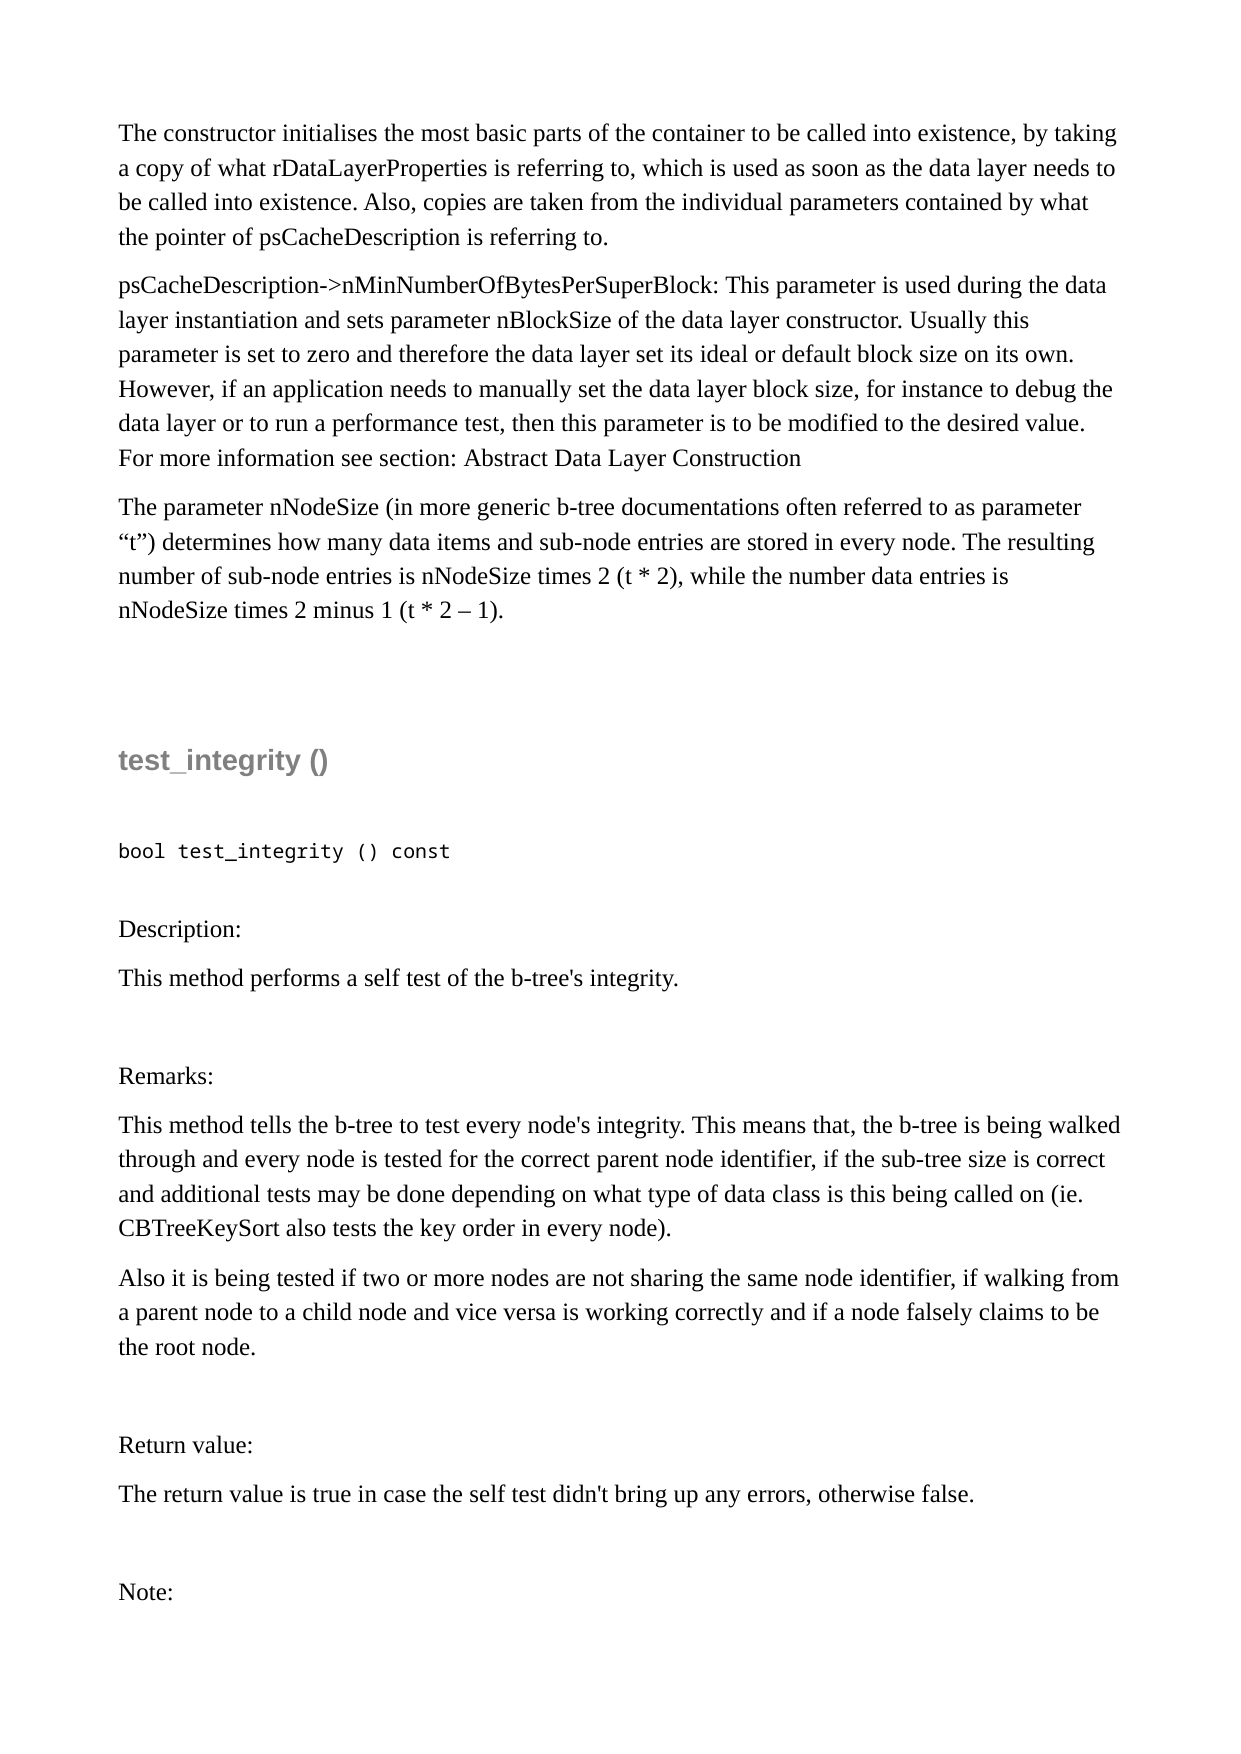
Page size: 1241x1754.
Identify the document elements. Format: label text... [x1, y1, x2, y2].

text Also it is being tested if two or more nodes are not sharing the same node identifier, if walking from a parent node to a child node and vice versa is working correctly and if a node falsely claims to be the root node. [118, 1263, 1122, 1360]
text This method performs a self test of the b-tree's integrity. [118, 963, 1122, 992]
text Note: [118, 1577, 1122, 1606]
subtitle test_integrity () [118, 743, 1122, 776]
text The constructor initialises the most basic parts of the container to be called into existence, by taking a copy of what rDataLayerProperties is referring to, which is used as soon as the data layer needs to be called into existence. Also, copies are taken from the individual parameters contained by what the pointer of psCacheDescription is referring to. [118, 118, 1122, 250]
text Return value: [118, 1430, 1122, 1458]
text Remarks: [118, 1061, 1122, 1090]
text The parameter nNodeSize (in more generic b-tree documentations often referred to as parameter “t”) determines how many data items and sub-node entries are stored in every node. The resulting number of sub-node entries is nNodeSize times 2 (t * 2), while the number data entries is nNodeSize times 2 minus 1 (t * 2 – 1). [118, 492, 1122, 624]
text psCacheDescription->nMinNumberOfBytesPerSuperBlock: This parameter is used during the data layer instantiation and sets parameter nBlockSize of the data layer constructor. Usually this parameter is set to zero and therefore the data layer set its ideal or default block size on its own. However, if an application needs to manually set the data layer block size, for instance to debug the data layer or to run a performance test, then this parameter is to be modified to the desired value. For more information see section: Abstract Data Layer Construction [118, 271, 1122, 472]
text bool test_integrity () const [118, 838, 1122, 865]
text The return value is true in case the self test didn't bring up any errors, otherwise false. [118, 1479, 1122, 1507]
text Description: [118, 914, 1122, 943]
text This method tells the b-tree to test every node's integrity. This means that, the b-tree is being walked through and every node is tested for the correct parent node identifier, if the sub-tree size is correct and additional tests may be done depending on what type of data class is this being called on (ie. CBTreeKeySort also tests the key order in every node). [118, 1110, 1122, 1242]
